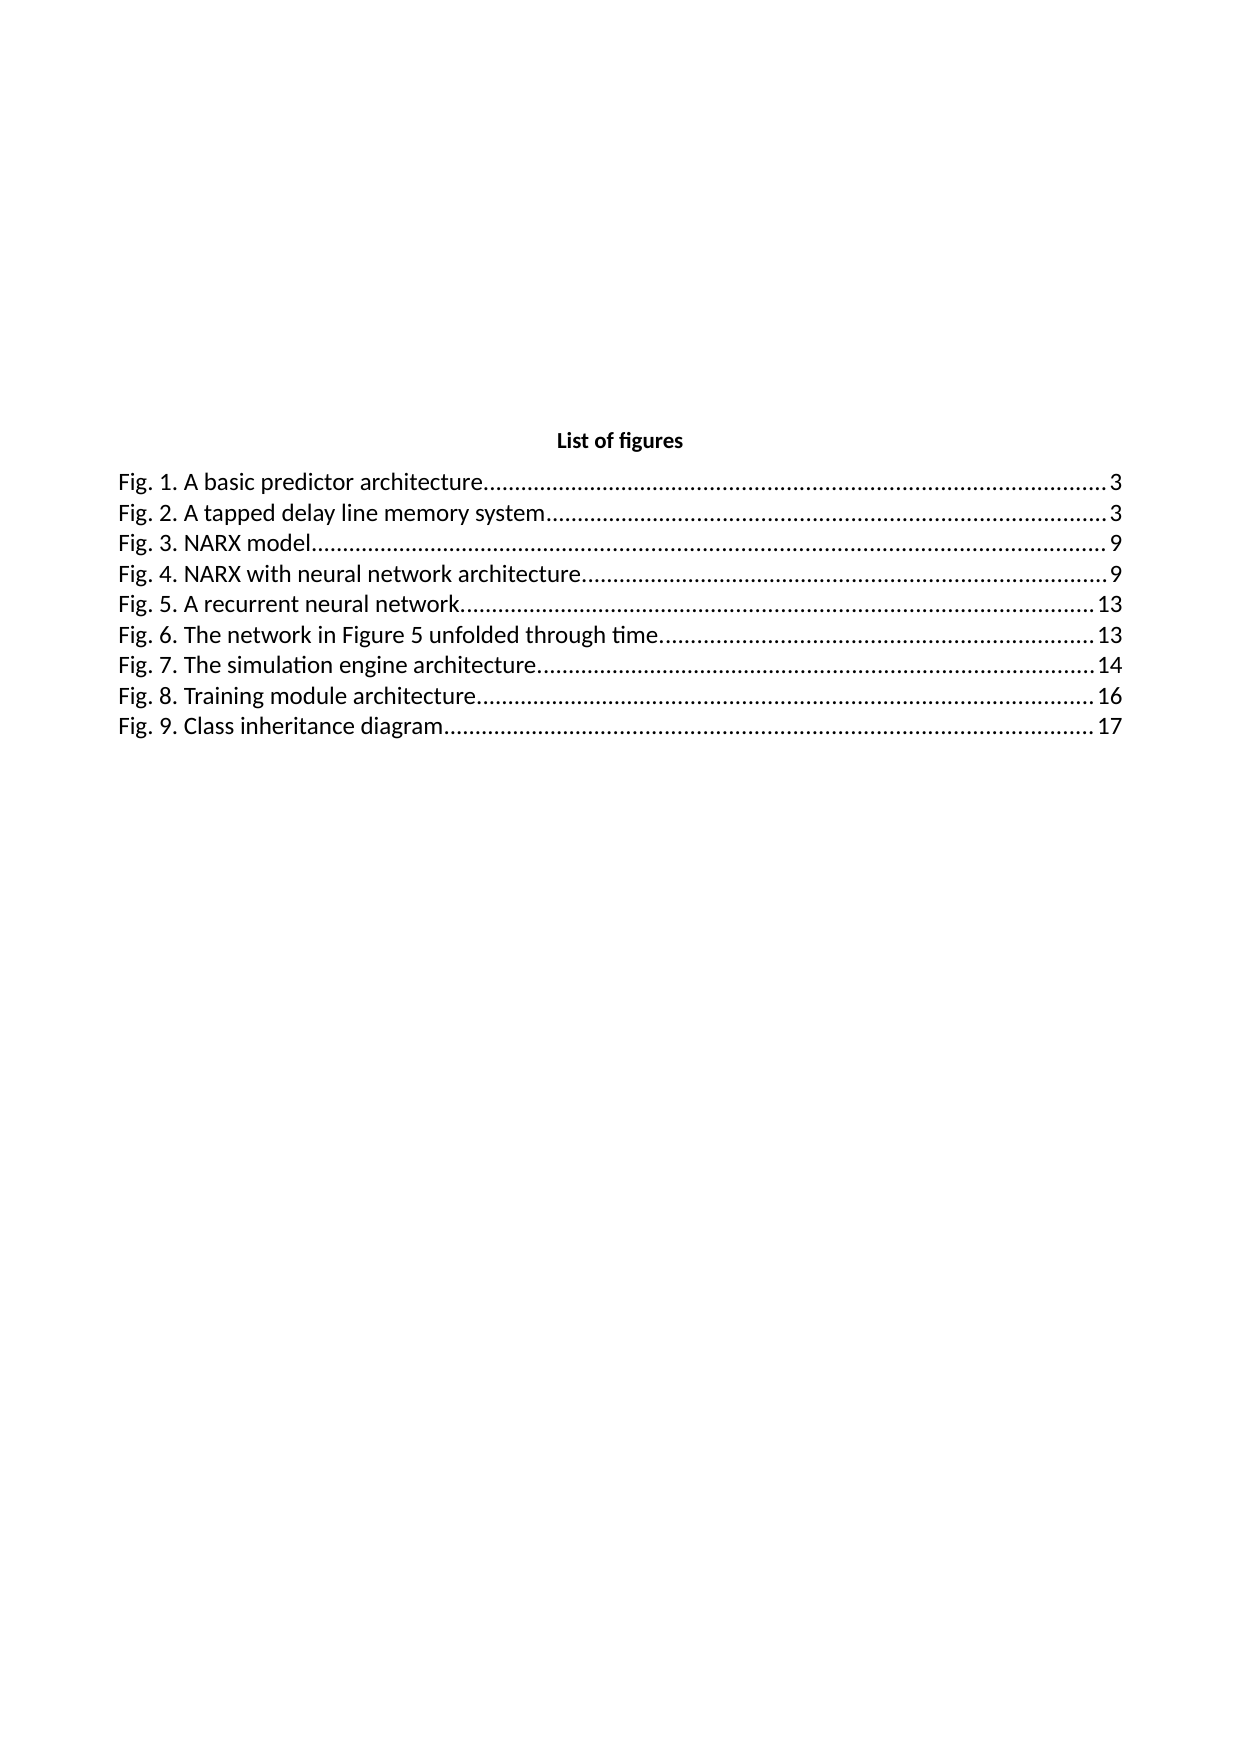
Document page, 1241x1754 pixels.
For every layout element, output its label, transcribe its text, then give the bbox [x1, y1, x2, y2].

text Fig. 7. The simulation engine architecture. 14 [118, 649, 1122, 680]
text Fig. 3. NARX model 9 [118, 527, 1122, 558]
text Fig. 8. Training module architecture. 16 [118, 680, 1122, 710]
text Fig. 6. The network in Figure 5 unfolded through time. 13 [118, 619, 1122, 649]
subtitle List of figures [118, 426, 1122, 454]
text Fig. 4. NARX with neural network architecture. 9 [118, 558, 1122, 588]
text Fig. 2. A tapped delay line memory system 3 [118, 497, 1122, 527]
text Fig. 9. Class inheritance diagram 17 [118, 710, 1122, 741]
text Fig. 1. A basic predictor architecture. 3 [118, 466, 1122, 497]
text Fig. 5. A recurrent neural network. 13 [118, 588, 1122, 619]
